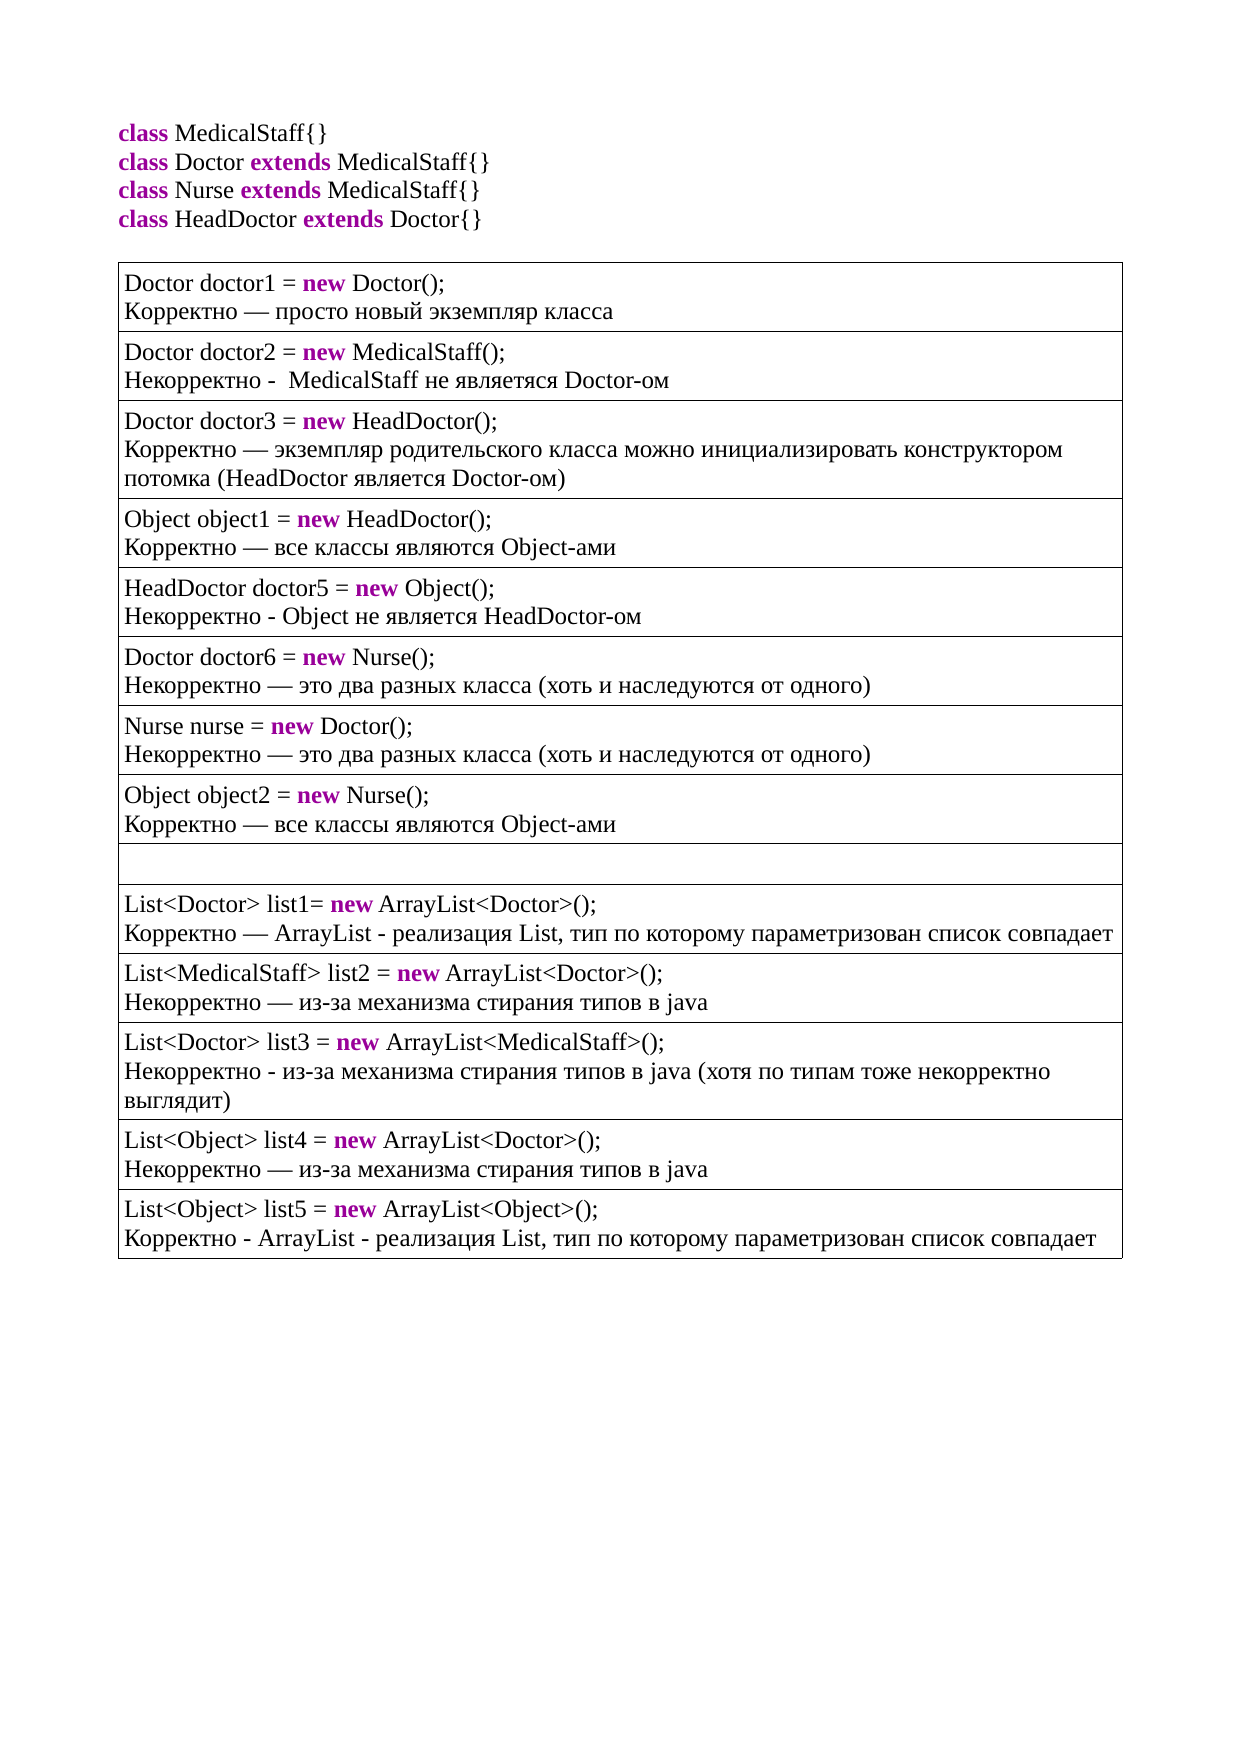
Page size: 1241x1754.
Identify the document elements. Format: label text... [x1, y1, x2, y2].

text class Doctor extends MedicalStaff{} [118, 147, 1122, 176]
table_cell List<Doctor> list3 = new ArrayList<MedicalStaff>(); Некорректно - из-за механизма стирания типов в java (хотя по типам тоже некорректно выглядит) [119, 1023, 1122, 1119]
table_cell [119, 844, 1122, 883]
text class MedicalStaff{} [118, 118, 1122, 147]
table_cell Nurse nurse = new Doctor(); Некорректно — это два разных класса (хоть и наследуются от одного) [119, 706, 1122, 774]
table_cell HeadDoctor doctor5 = new Object(); Некорректно - Object не является HeadDoctor-ом [119, 568, 1122, 636]
table_cell Doctor doctor3 = new HeadDoctor(); Корректно — экземпляр родительского класса можно инициализировать конструктором потомка (HeadDoctor является Doctor-ом) [119, 401, 1122, 498]
table_cell List<Doctor> list1= new ArrayList<Doctor>(); Корректно — ArrayList - реализация List, тип по которому параметризован список совпадает [119, 885, 1122, 952]
table_cell Doctor doctor6 = new Nurse(); Некорректно — это два разных класса (хоть и наследуются от одного) [119, 637, 1122, 705]
table_cell Object object1 = new HeadDoctor(); Корректно — все классы являются Object-ами [119, 499, 1122, 567]
table_header Doctor doctor1 = new Doctor(); Корректно — просто новый экземпляр класса [119, 263, 1122, 331]
table_cell Object object2 = new Nurse(); Корректно — все классы являются Object-ами [119, 775, 1122, 843]
text class HeadDoctor extends Doctor{} [118, 204, 1122, 233]
table_cell List<MedicalStaff> list2 = new ArrayList<Doctor>(); Некорректно — из-за механизма стирания типов в java [119, 954, 1122, 1022]
table_cell List<Object> list4 = new ArrayList<Doctor>(); Некорректно — из-за механизма стирания типов в java [119, 1120, 1122, 1188]
table_cell List<Object> list5 = new ArrayList<Object>(); Корректно - ArrayList - реализация List, тип по которому параметризован список совпадает [119, 1190, 1122, 1257]
table_cell Doctor doctor2 = new MedicalStaff(); Некорректно - MedicalStaff не являетяся Doctor-ом [119, 332, 1122, 400]
text class Nurse extends MedicalStaff{} [118, 176, 1122, 204]
